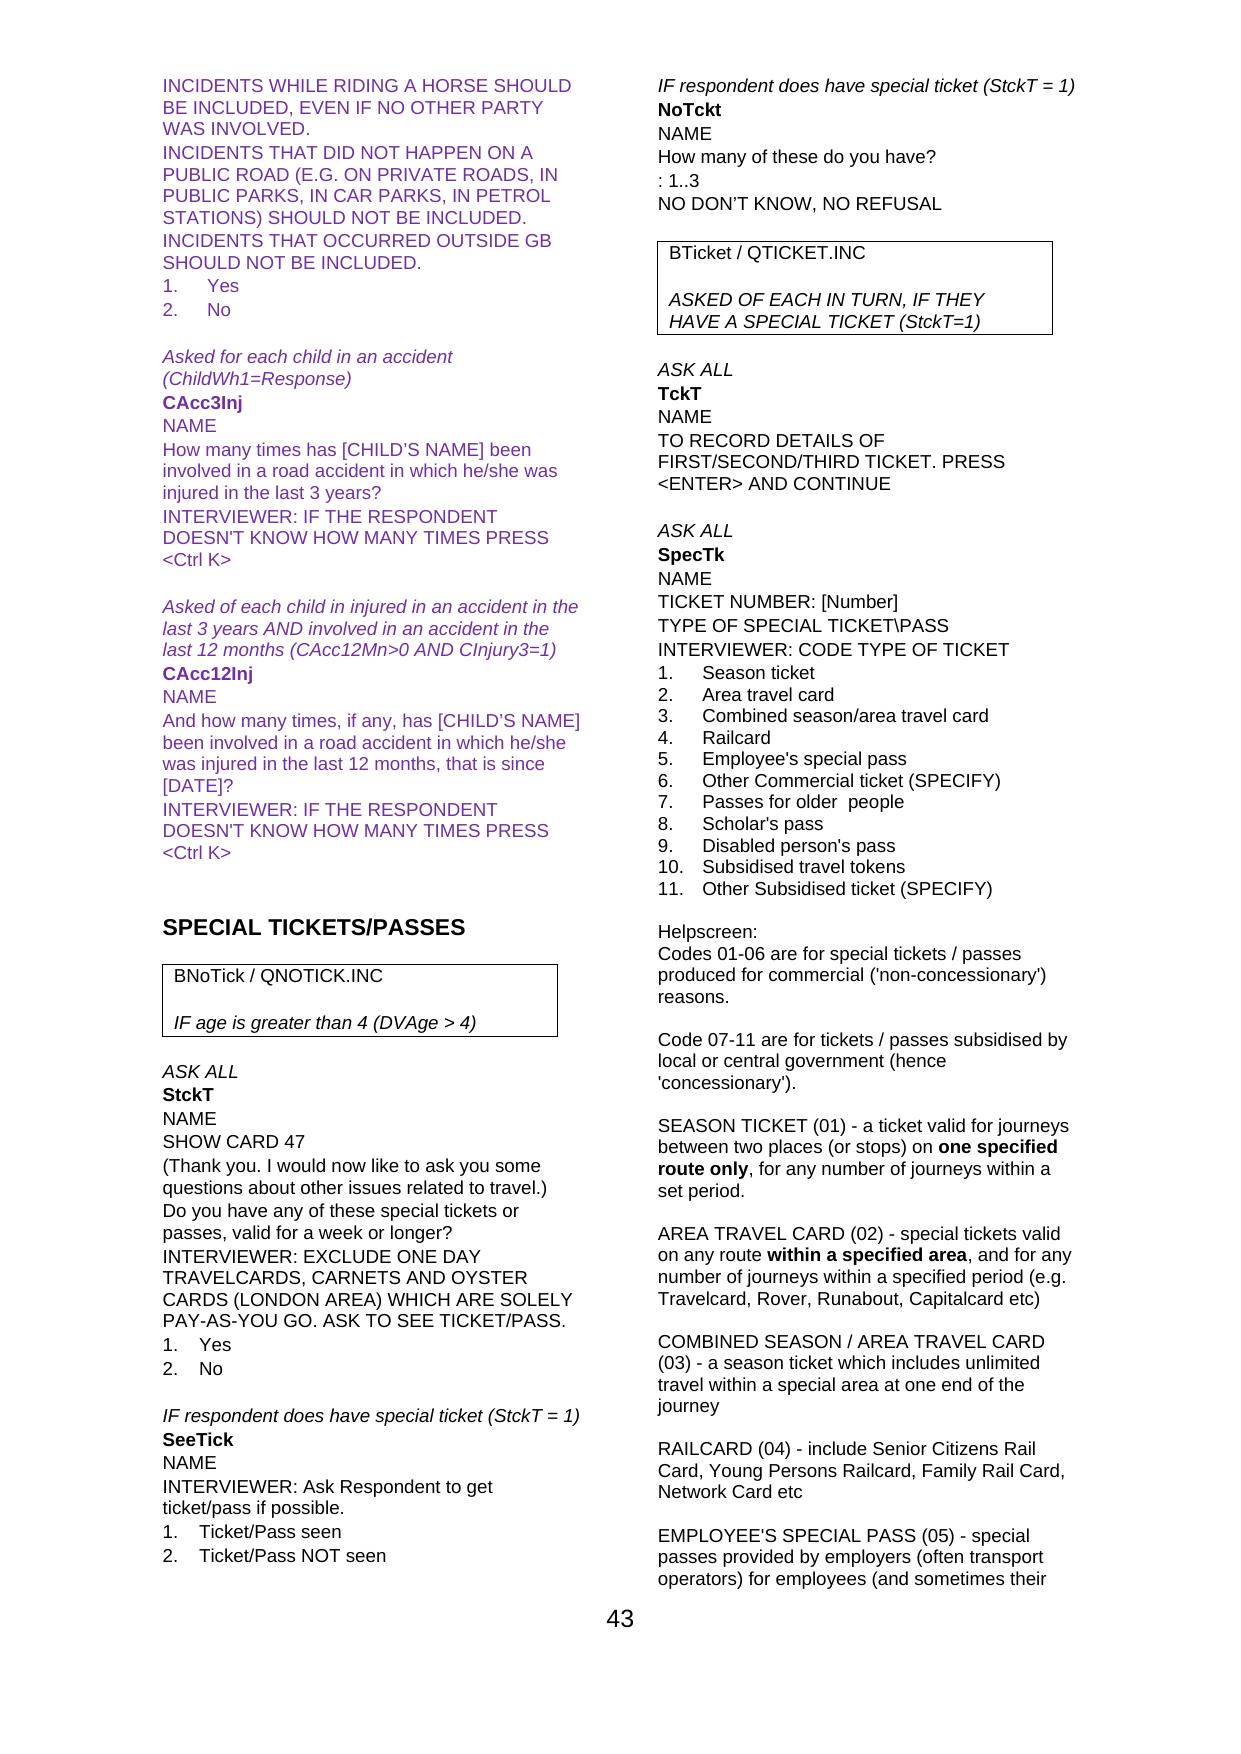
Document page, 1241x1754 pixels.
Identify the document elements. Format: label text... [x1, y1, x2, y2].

text SeeTick [162, 1428, 583, 1450]
text 2. No [162, 1357, 583, 1379]
list Scholar's pass [658, 813, 1078, 834]
text SHOW CARD 47 [162, 1131, 583, 1153]
text NAME [162, 1452, 583, 1473]
text ASK ALL [162, 1060, 583, 1082]
text Codes 01-06 are for special tickets / passes produced for commercial ('non-concessionary') reasons. [658, 942, 1078, 1007]
text AREA TRAVEL CARD (02) - special tickets valid on any route within a specified area, and for any number of journeys within a specified period (e.g. Travelcard, Rover, Runabout, Capitalcard etc) [658, 1223, 1078, 1309]
list Yes [162, 275, 583, 297]
text Code 07-11 are for tickets / passes subsidised by local or central government (hence 'concessionary'). [658, 1028, 1078, 1093]
text SEASON TICKET (01) - a ticket valid for journeys between two places (or stops) on one specified route only, for any number of journeys within a set period. [658, 1115, 1078, 1201]
table_header BTicket / QTICKET.INC ASKED OF EACH IN TURN, IF THEY HAVE A SPECIAL TICKET (StckT=1) [658, 242, 1052, 334]
text SpecTk [658, 544, 1078, 565]
text INTERVIEWER: IF THE RESPONDENT DOESN'T KNOW HOW MANY TIMES PRESS <Ctrl K> [162, 506, 583, 570]
text NAME [162, 686, 583, 708]
text StckT [162, 1084, 583, 1106]
text INCIDENTS THAT DID NOT HAPPEN ON A PUBLIC ROAD (E.G. ON PRIVATE ROADS, IN PUBLIC PARKS, IN CAR PARKS, IN PETROL STATIONS) SHOULD NOT BE INCLUDED. [162, 142, 583, 228]
text 1. Ticket/Pass seen [162, 1521, 583, 1542]
text TO RECORD DETAILS OF FIRST/SECOND/THIRD TICKET. PRESS <ENTER> AND CONTINUE [658, 430, 1078, 494]
list Other Subsidised ticket (SPECIFY) [658, 878, 1078, 899]
table_header BNoTick / QNOTICK.INC IF age is greater than 4 (DVAge > 4) [163, 965, 557, 1036]
text (Thank you. I would now like to ask you some questions about other issues related to travel.) [162, 1155, 583, 1198]
subtitle SPECIAL TICKETS/PASSES [162, 914, 583, 940]
list Season ticket [658, 662, 1078, 683]
text NAME [658, 567, 1078, 589]
text COMBINED SEASON / AREA TRAVEL CARD (03) - a season ticket which includes unlimited travel within a special area at one end of the journey [658, 1330, 1078, 1417]
text INTERVIEWER: CODE TYPE OF TICKET [658, 638, 1078, 660]
text INCIDENTS THAT OCCURRED OUTSIDE GB SHOULD NOT BE INCLUDED. [162, 230, 583, 273]
text NAME [162, 1108, 583, 1129]
text ASK ALL [658, 520, 1078, 542]
list No [162, 299, 583, 321]
text TckT [658, 382, 1078, 404]
list Railcard [658, 727, 1078, 748]
text NAME [658, 122, 1078, 144]
text INTERVIEWER: Ask Respondent to get ticket/pass if possible. [162, 1476, 583, 1519]
text INTERVIEWER: EXCLUDE ONE DAY TRAVELCARDS, CARNETS AND OYSTER CARDS (LONDON AREA) WHICH ARE SOLELY PAY-AS-YOU GO. ASK TO SEE TICKET/PASS. [162, 1245, 583, 1332]
list Employee's special pass [658, 748, 1078, 770]
text Asked for each child in an accident (ChildWh1=Response) [162, 346, 583, 389]
text Helpscreen: [658, 921, 1078, 942]
text TYPE OF SPECIAL TICKET\PASS [658, 615, 1078, 636]
text CAcc12Inj [162, 663, 583, 684]
text 1. Yes [162, 1334, 583, 1355]
text How many of these do you have? [658, 146, 1078, 167]
list Disabled person's pass [658, 834, 1078, 856]
text IF respondent does have special ticket (StckT = 1) [658, 75, 1078, 97]
list Passes for older people [658, 791, 1078, 813]
list Subsidised travel tokens [658, 856, 1078, 878]
list Other Commercial ticket (SPECIFY) [658, 770, 1078, 791]
text NAME [658, 406, 1078, 428]
list Area travel card [658, 683, 1078, 705]
text INCIDENTS WHILE RIDING A HORSE SHOULD BE INCLUDED, EVEN IF NO OTHER PARTY WAS INVOLVED. [162, 75, 583, 140]
text EMPLOYEE'S SPECIAL PASS (05) - special passes provided by employers (often transport operators) for employees (and sometimes their [658, 1524, 1078, 1589]
text TICKET NUMBER: [Number] [658, 591, 1078, 613]
text : 1..3 [658, 169, 1078, 191]
text NAME [162, 415, 583, 437]
text NoTckt [658, 99, 1078, 120]
text 2. Ticket/Pass NOT seen [162, 1544, 583, 1566]
text IF respondent does have special ticket (StckT = 1) [162, 1405, 583, 1426]
text ASK ALL [658, 359, 1078, 380]
text RAILCARD (04) - include Senior Citizens Rail Card, Young Persons Railcard, Family Rail Card, Network Card etc [658, 1438, 1078, 1503]
text INTERVIEWER: IF THE RESPONDENT DOESN'T KNOW HOW MANY TIMES PRESS <Ctrl K> [162, 798, 583, 863]
text How many times has [CHILD’S NAME] been involved in a road accident in which he/she was injured in the last 3 years? [162, 439, 583, 503]
list Combined season/area travel card [658, 705, 1078, 727]
text NO DON’T KNOW, NO REFUSAL [658, 193, 1078, 215]
text CAcc3Inj [162, 391, 583, 413]
text Asked of each child in injured in an accident in the last 3 years AND involved in an accident in the last 12 months (CAcc12Mn>0 AND CInjury3=1) [162, 596, 583, 661]
text And how many times, if any, has [CHILD’S NAME] been involved in a road accident in which he/she was injured in the last 12 months, that is since [DATE]? [162, 710, 583, 796]
text Do you have any of these special tickets or passes, valid for a week or longer? [162, 1200, 583, 1243]
